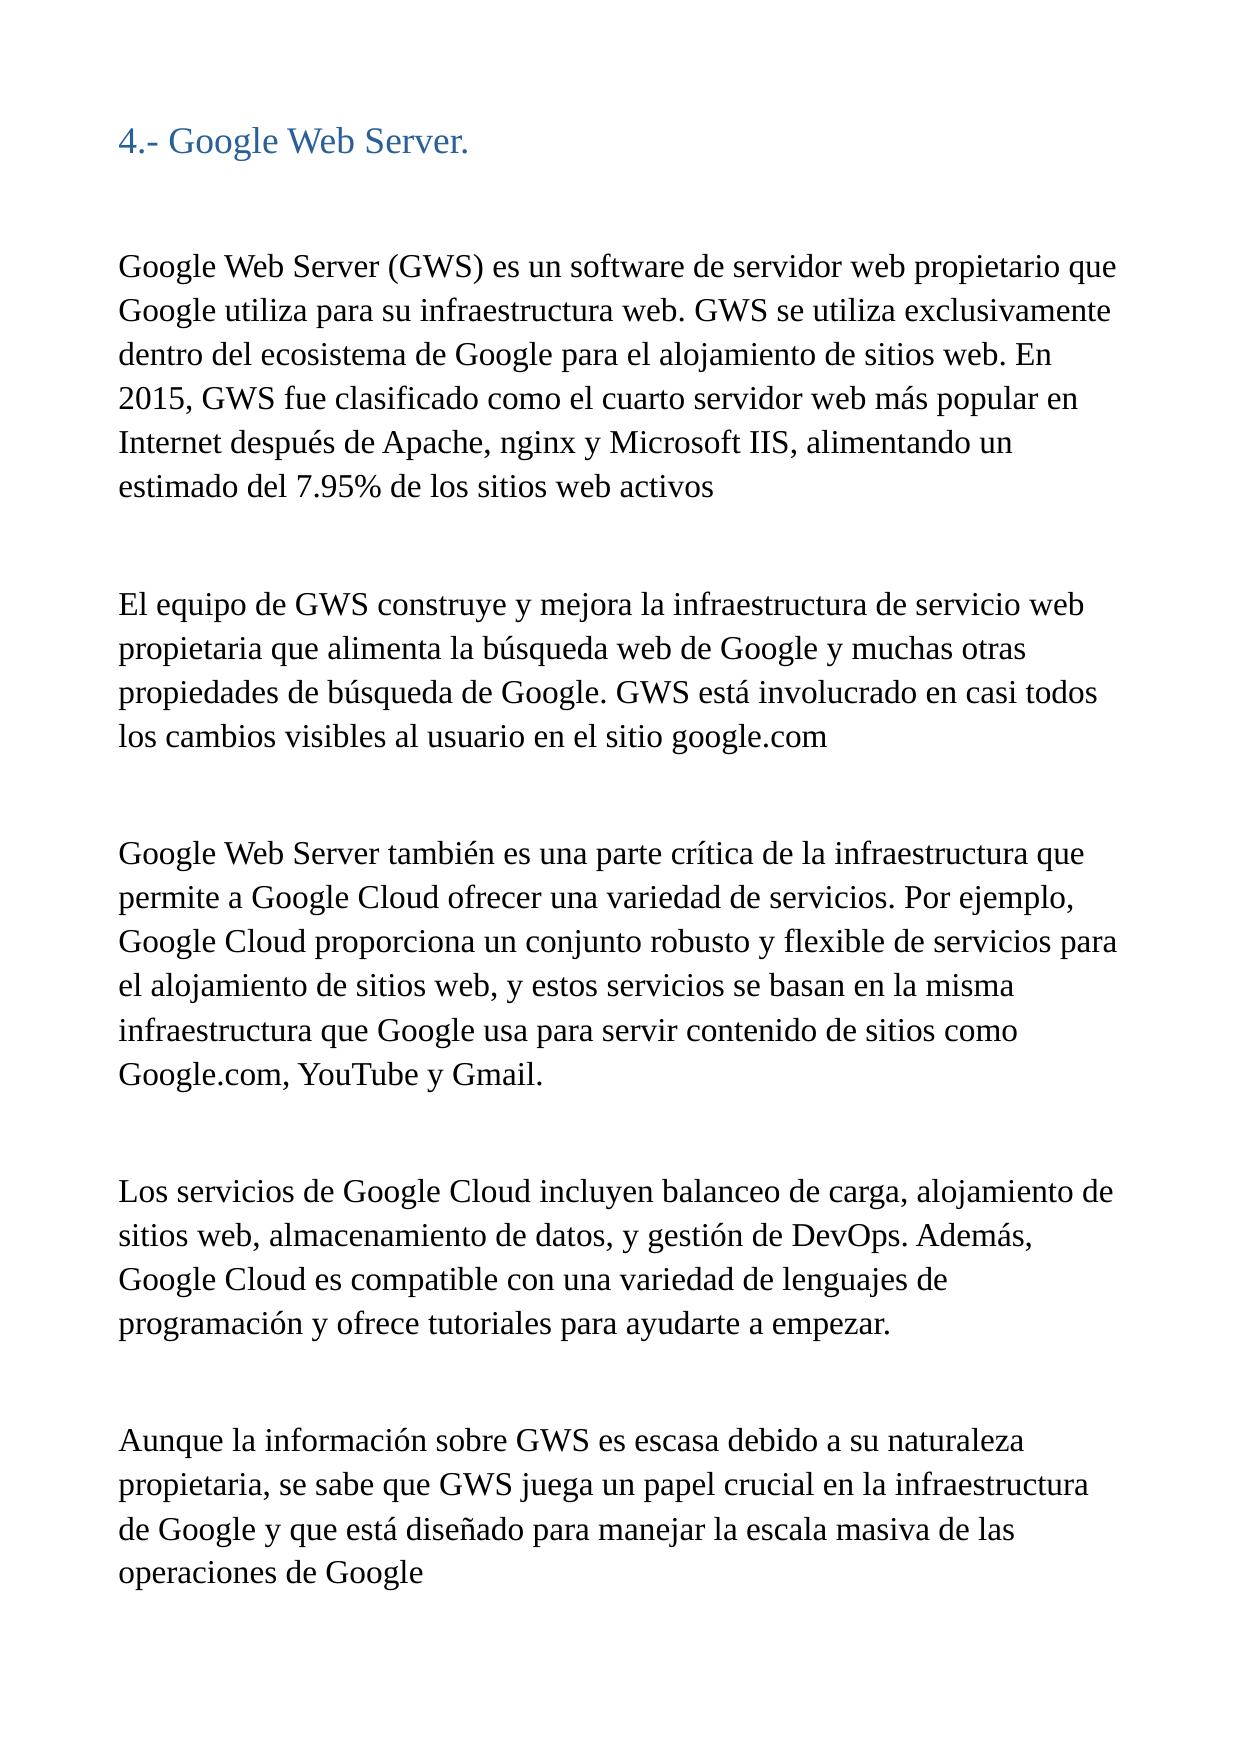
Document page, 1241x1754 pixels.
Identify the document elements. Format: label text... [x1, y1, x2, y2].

text Los servicios de Google Cloud incluyen balanceo de carga, alojamiento de sitios web, almacenamiento de datos, y gestión de DevOps. Además, Google Cloud es compatible con una variedad de lenguajes de programación y ofrece tutoriales para ayudarte a empezar. [118, 1171, 1122, 1342]
text El equipo de GWS construye y mejora la infraestructura de servicio web propietaria que alimenta la búsqueda web de Google y muchas otras propiedades de búsqueda de Google. GWS está involucrado en casi todos los cambios visibles al usuario en el sitio google.com [118, 584, 1122, 754]
text Aunque la información sobre GWS es escasa debido a su naturaleza propietaria, se sabe que GWS juega un papel crucial en la infraestructura de Google y que está diseñado para manejar la escala masiva de las operaciones de Google [118, 1421, 1122, 1591]
text Google Web Server (GWS) es un software de servidor web propietario que Google utiliza para su infraestructura web. GWS se utiliza exclusivamente dentro del ecosistema de Google para el alojamiento de sitios web. En 2015, GWS fue clasificado como el cuarto servidor web más popular en Internet después de Apache, nginx y Microsoft IIS, alimentando un estimado del 7.95% de los sitios web activos [118, 246, 1122, 505]
text 4.- Google Web Server. [118, 118, 1122, 161]
text Google Web Server también es una parte crítica de la infraestructura que permite a Google Cloud ofrecer una variedad de servicios. Por ejemplo, Google Cloud proporciona un conjunto robusto y flexible de servicios para el alojamiento de sitios web, y estos servicios se basan en la misma infraestructura que Google usa para servir contenido de sitios como Google.com, YouTube y Gmail. [118, 833, 1122, 1092]
